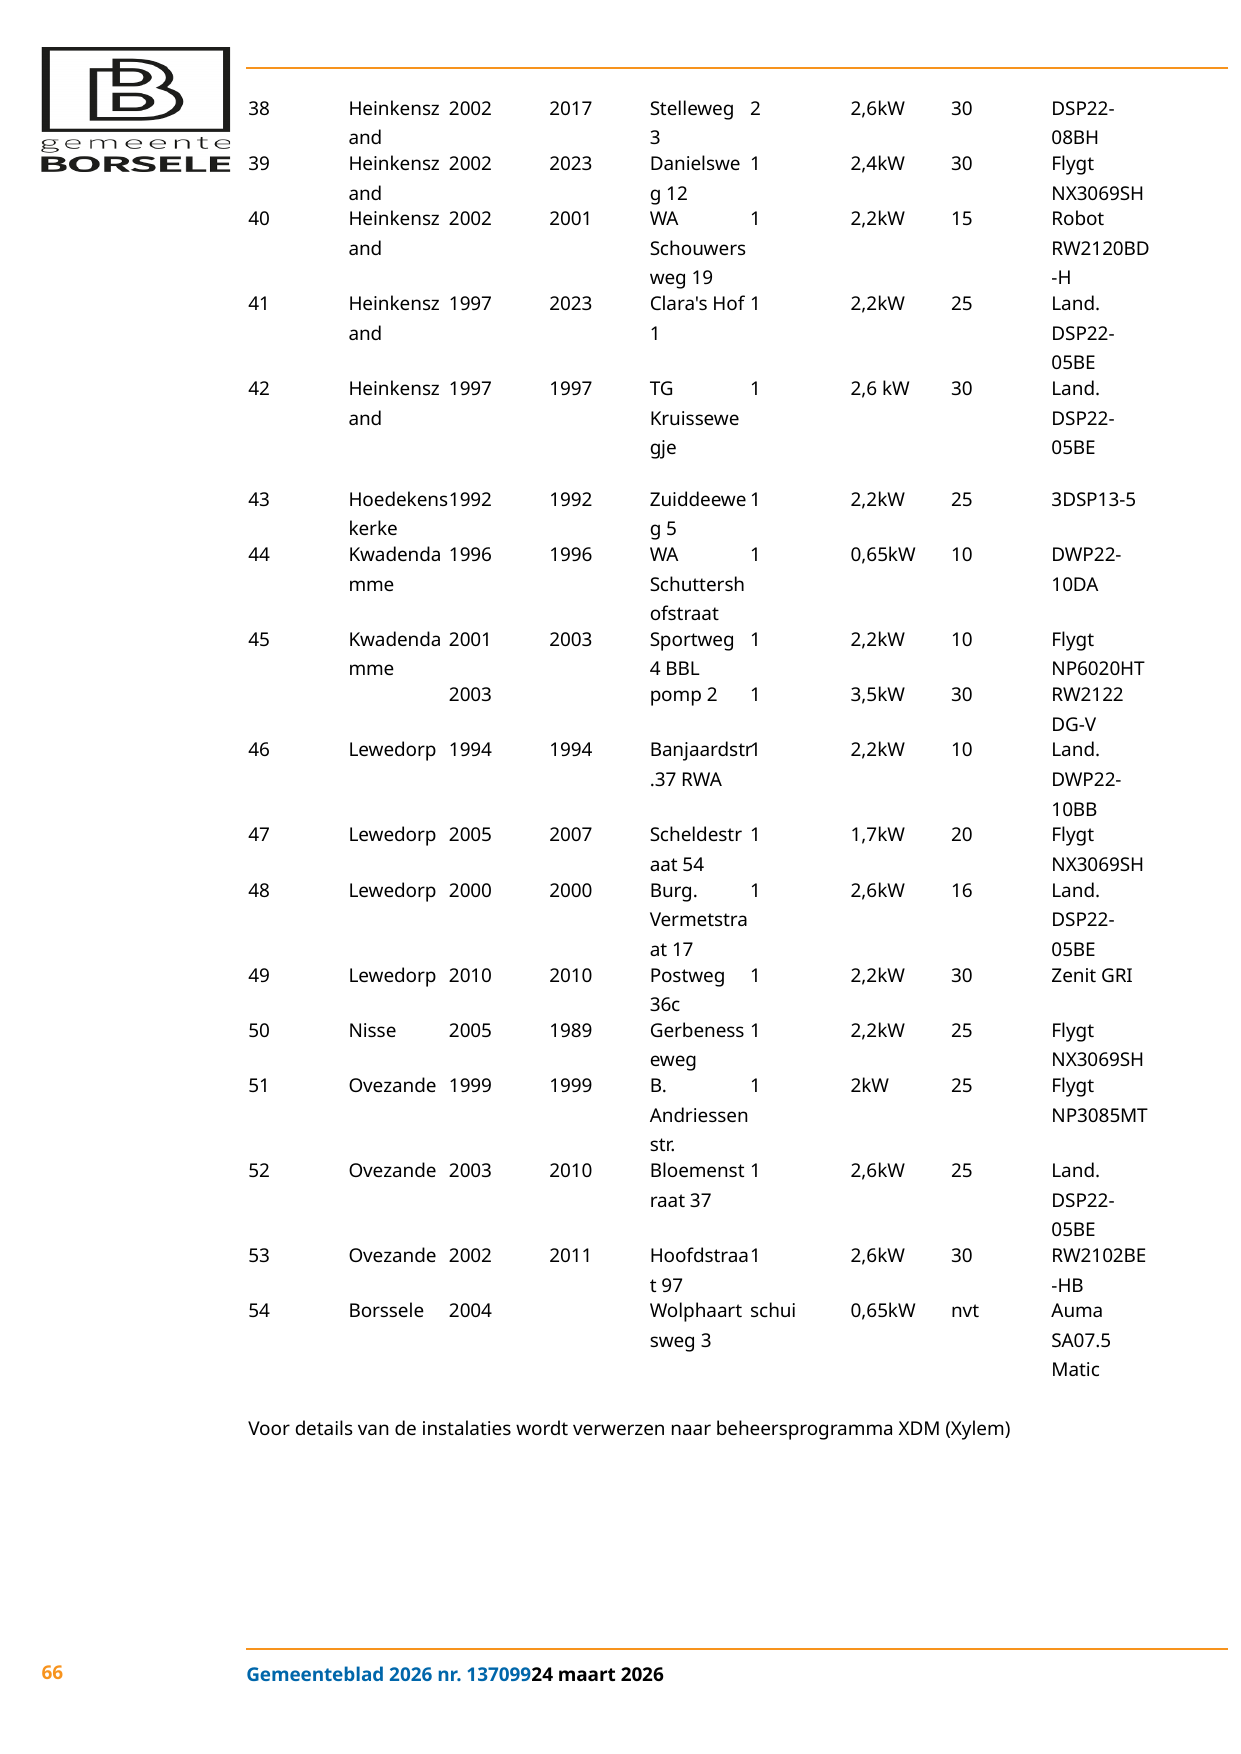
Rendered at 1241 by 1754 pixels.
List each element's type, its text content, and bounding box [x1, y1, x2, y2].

table_cell 40 [248, 205, 348, 290]
table_cell DSP22-08BH [1051, 95, 1152, 150]
table_cell [1051, 460, 1152, 486]
table_cell 2002 [449, 95, 549, 150]
table_cell TG Kruissewegje [650, 375, 750, 460]
table_cell 42 [248, 375, 348, 460]
picture [41, 47, 231, 172]
table_cell 30 [951, 95, 1051, 150]
table_cell Stelleweg 3 [650, 95, 750, 150]
table_cell Heinkenszand [348, 205, 449, 290]
table_cell 52 [248, 1157, 348, 1242]
table_cell nvt [951, 1298, 1051, 1382]
table_cell 30 [951, 375, 1051, 460]
table_cell 2001 [549, 205, 649, 290]
table_cell 30 [951, 681, 1051, 737]
table_cell 49 [248, 962, 348, 1017]
table_cell Lewedorp [348, 877, 449, 962]
table_cell 2002 [449, 150, 549, 205]
table_cell 2005 [449, 1017, 549, 1072]
table_cell 2002 [449, 205, 549, 290]
table_cell 54 [248, 1298, 348, 1382]
table_cell 2,6kW [850, 95, 951, 150]
table_cell 1 [750, 205, 850, 290]
table_cell 2011 [549, 1242, 649, 1297]
table_cell 10 [951, 626, 1051, 681]
table_cell 2010 [549, 962, 649, 1017]
table_cell Bloemenstraat 37 [650, 1157, 750, 1242]
table_cell Zuiddeeweg 5 [650, 486, 750, 541]
table_cell 1996 [549, 541, 649, 626]
table_cell 25 [951, 1157, 1051, 1242]
table_cell 2,2kW [850, 486, 951, 541]
table_cell B. Andriessenstr. [650, 1073, 750, 1157]
table_cell Hoofdstraat 97 [650, 1242, 750, 1297]
table_cell Auma SA07.5 Matic [1051, 1298, 1152, 1382]
table_cell 1 [750, 681, 850, 737]
table_cell WA Schouwersweg 19 [650, 205, 750, 290]
table_cell 48 [248, 877, 348, 962]
table_cell 39 [248, 150, 348, 205]
table_cell 2017 [549, 95, 649, 150]
table_cell [348, 460, 449, 486]
table_cell 1 [750, 1242, 850, 1297]
table_cell 2002 [449, 1242, 549, 1297]
table_cell DWP22-10DA [1051, 541, 1152, 626]
table_cell 1992 [449, 486, 549, 541]
table_cell 1 [750, 877, 850, 962]
table_cell Heinkenszand [348, 375, 449, 460]
table_cell 2023 [549, 150, 649, 205]
table_cell 0,65kW [850, 541, 951, 626]
table_cell 3DSP13-5 [1051, 486, 1152, 541]
table_cell [248, 460, 348, 486]
table_cell [850, 460, 951, 486]
table_cell 1 [750, 1017, 850, 1072]
table_cell 47 [248, 822, 348, 877]
table_cell 2004 [449, 1298, 549, 1382]
table_cell 1992 [549, 486, 649, 541]
table_cell Flygt NX3069SH [1051, 822, 1152, 877]
table_cell Borssele [348, 1298, 449, 1382]
table_cell 1999 [549, 1073, 649, 1157]
table_cell 25 [951, 1017, 1051, 1072]
table_cell 2000 [449, 877, 549, 962]
table_cell 2,6 kW [850, 375, 951, 460]
table_cell 2,6kW [850, 1157, 951, 1242]
table_cell Kwadendamme [348, 541, 449, 626]
table_cell 2003 [549, 626, 649, 681]
table_cell 1 [750, 486, 850, 541]
table_cell Danielsweg 12 [650, 150, 750, 205]
table_cell 1999 [449, 1073, 549, 1157]
table_cell Heinkenszand [348, 150, 449, 205]
table_cell pomp 2 [650, 681, 750, 737]
table_cell 1989 [549, 1017, 649, 1072]
table_cell 3,5kW [850, 681, 951, 737]
table_cell 30 [951, 150, 1051, 205]
table_cell [549, 460, 649, 486]
table_cell 2,2kW [850, 962, 951, 1017]
table_cell 41 [248, 290, 348, 375]
table_cell Hoedekenskerke [348, 486, 449, 541]
table_cell Ovezande [348, 1157, 449, 1242]
table_cell 1 [750, 375, 850, 460]
table_cell Wolphaartsweg 3 [650, 1298, 750, 1382]
table_cell 1 [750, 1157, 850, 1242]
table_cell 1 [750, 150, 850, 205]
table_cell 16 [951, 877, 1051, 962]
table_cell Land. DSP22-05BE [1051, 877, 1152, 962]
table_cell [750, 460, 850, 486]
table_cell 2,6kW [850, 1242, 951, 1297]
table_cell Postweg 36c [650, 962, 750, 1017]
table_cell 2,2kW [850, 737, 951, 822]
table_cell Lewedorp [348, 737, 449, 822]
table_cell 43 [248, 486, 348, 541]
table_cell 1996 [449, 541, 549, 626]
table_cell 2,4kW [850, 150, 951, 205]
table_cell 30 [951, 1242, 1051, 1297]
table_cell 2,2kW [850, 626, 951, 681]
table_cell Nisse [348, 1017, 449, 1072]
table_cell Clara's Hof 1 [650, 290, 750, 375]
table_cell 2005 [449, 822, 549, 877]
table_cell Banjaardstr.37 RWA [650, 737, 750, 822]
table_cell Kwadendamme [348, 626, 449, 681]
table_cell Land. DSP22-05BE [1051, 290, 1152, 375]
table_cell 2001 [449, 626, 549, 681]
table_cell [348, 681, 449, 737]
table_cell 20 [951, 822, 1051, 877]
table_cell 10 [951, 541, 1051, 626]
table_cell 38 [248, 95, 348, 150]
table_cell Heinkenszand [348, 95, 449, 150]
table_cell Land. DSP22-05BE [1051, 375, 1152, 460]
table_cell Robot RW2120BD-H [1051, 205, 1152, 290]
table_cell Lewedorp [348, 962, 449, 1017]
table_cell Flygt NX3069SH [1051, 150, 1152, 205]
table_cell 2010 [549, 1157, 649, 1242]
table_cell 0,65kW [850, 1298, 951, 1382]
table_cell 1 [750, 737, 850, 822]
table_cell 50 [248, 1017, 348, 1072]
table_cell 2023 [549, 290, 649, 375]
table_cell 1,7kW [850, 822, 951, 877]
text Voor details van de instalaties wordt verwerzen naar beheersprogramma XDM (Xylem) [248, 1415, 1152, 1441]
table_cell Heinkenszand [348, 290, 449, 375]
table_cell 2007 [549, 822, 649, 877]
table_cell WA Schuttershofstraat [650, 541, 750, 626]
table_cell 2003 [449, 681, 549, 737]
table_cell Flygt NX3069SH [1051, 1017, 1152, 1072]
table_cell Scheldestraat 54 [650, 822, 750, 877]
table_cell Land. DSP22-05BE [1051, 1157, 1152, 1242]
table_cell schui [750, 1298, 850, 1382]
table_cell 1994 [449, 737, 549, 822]
table_cell 2,2kW [850, 290, 951, 375]
table_cell 2,2kW [850, 205, 951, 290]
table_cell Sportweg 4 BBL [650, 626, 750, 681]
table_cell 51 [248, 1073, 348, 1157]
table_cell [549, 681, 649, 737]
table_cell 1 [750, 290, 850, 375]
table_cell 45 [248, 626, 348, 681]
table_cell Gerbenesseweg [650, 1017, 750, 1072]
table_cell 2003 [449, 1157, 549, 1242]
table_cell 10 [951, 737, 1051, 822]
table_cell [549, 1298, 649, 1382]
table_cell Burg. Vermetstraat 17 [650, 877, 750, 962]
table_cell 53 [248, 1242, 348, 1297]
table_cell [951, 460, 1051, 486]
table_cell 25 [951, 1073, 1051, 1157]
table_cell Ovezande [348, 1073, 449, 1157]
table_cell 25 [951, 290, 1051, 375]
table_cell Flygt NP6020HT [1051, 626, 1152, 681]
table_cell 1 [750, 1073, 850, 1157]
table_cell Lewedorp [348, 822, 449, 877]
table_cell 1 [750, 962, 850, 1017]
table_cell Ovezande [348, 1242, 449, 1297]
table_cell 2,2kW [850, 1017, 951, 1072]
table_cell 2kW [850, 1073, 951, 1157]
table_cell Land. DWP22-10BB [1051, 737, 1152, 822]
table_cell 2 [750, 95, 850, 150]
table_cell 15 [951, 205, 1051, 290]
table_cell Flygt NP3085MT [1051, 1073, 1152, 1157]
table_cell RW2122 DG-V [1051, 681, 1152, 737]
table_cell 2000 [549, 877, 649, 962]
table_cell 1997 [449, 375, 549, 460]
table_cell 1 [750, 626, 850, 681]
table_cell [650, 460, 750, 486]
table_cell 44 [248, 541, 348, 626]
table_cell 46 [248, 737, 348, 822]
table_cell [449, 460, 549, 486]
table_cell 25 [951, 486, 1051, 541]
table_cell RW2102BE-HB [1051, 1242, 1152, 1297]
table_cell 1 [750, 822, 850, 877]
table_cell 1997 [549, 375, 649, 460]
table_cell 1997 [449, 290, 549, 375]
table_cell 2010 [449, 962, 549, 1017]
table_cell 1 [750, 541, 850, 626]
table_cell [248, 681, 348, 737]
table_cell Zenit GRI [1051, 962, 1152, 1017]
table_cell 1994 [549, 737, 649, 822]
table_cell 30 [951, 962, 1051, 1017]
table_cell 2,6kW [850, 877, 951, 962]
